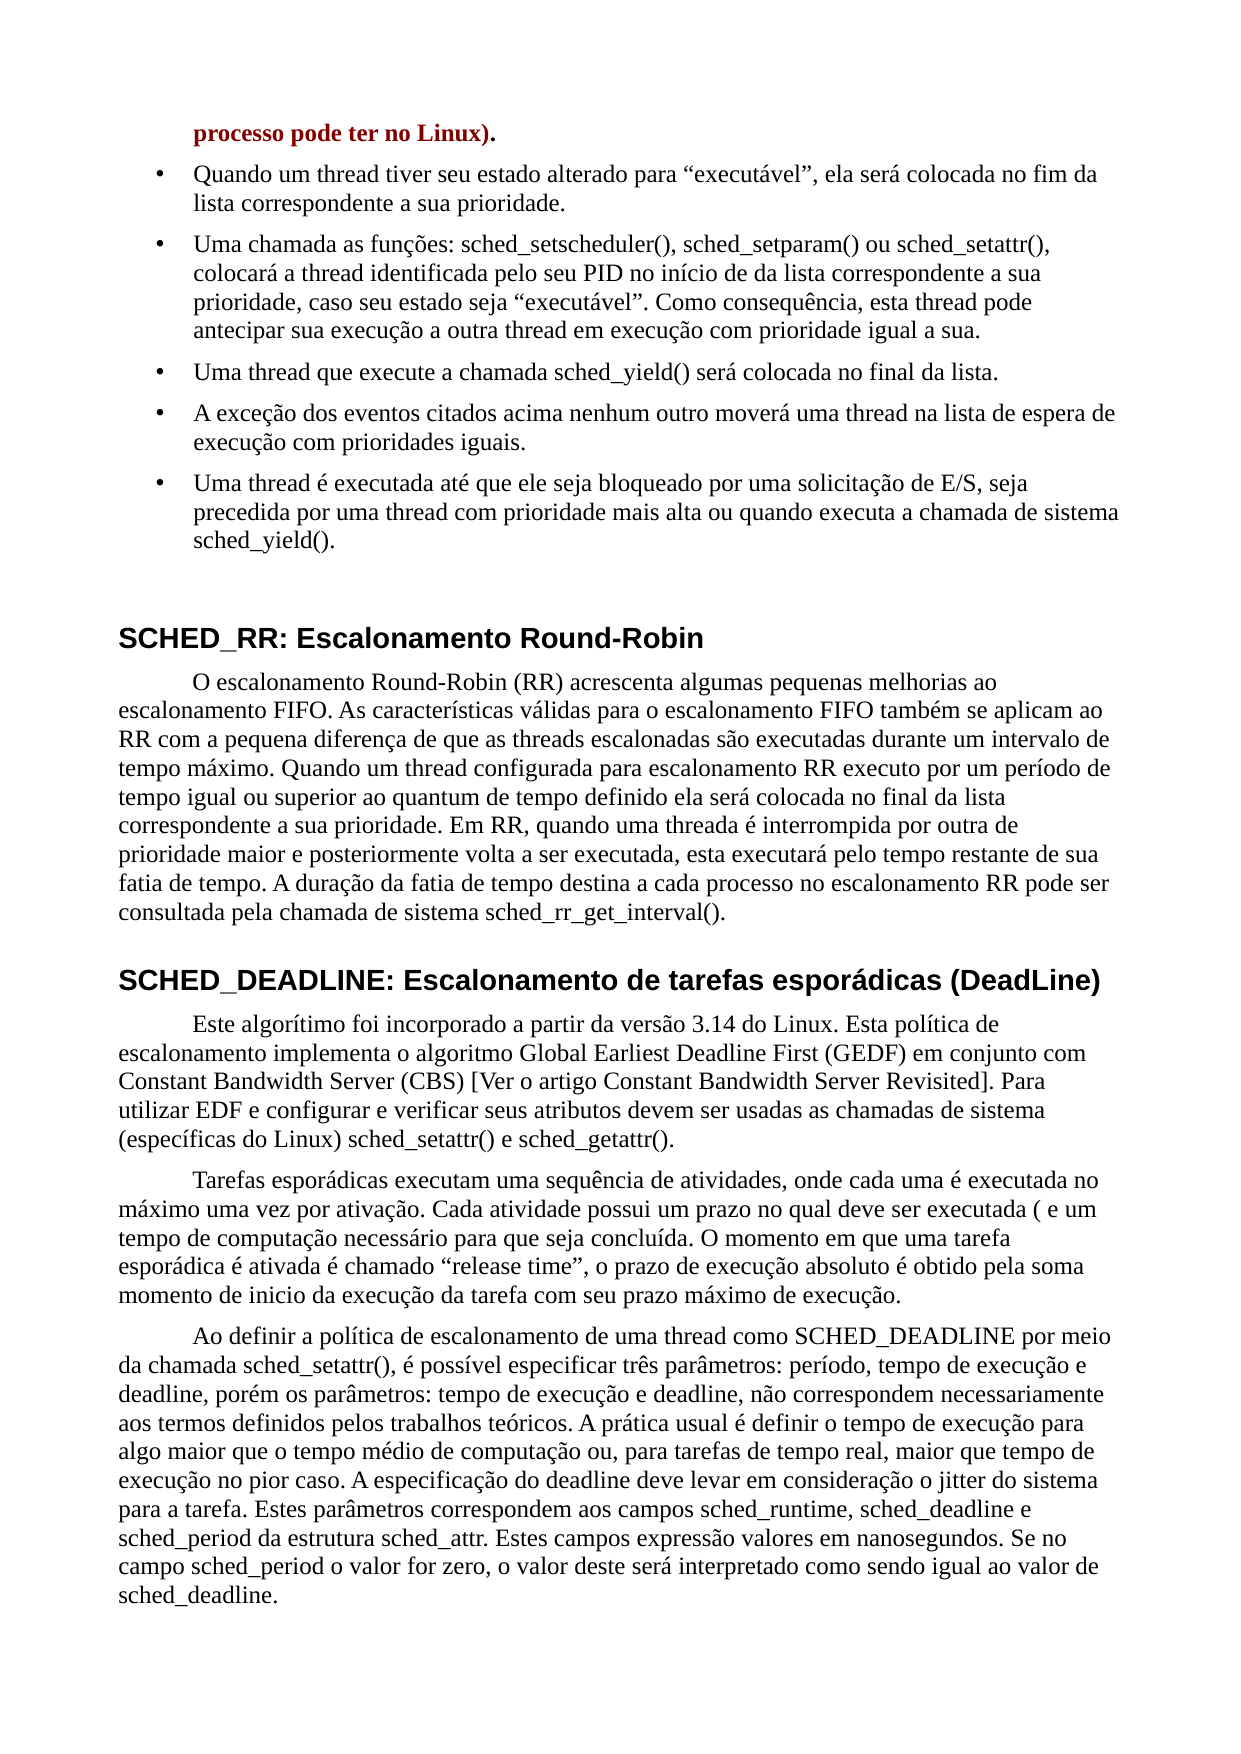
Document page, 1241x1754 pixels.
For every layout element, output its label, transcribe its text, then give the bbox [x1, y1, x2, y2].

text Ao definir a política de escalonamento de uma thread como SCHED_DEADLINE por meio da chamada sched_setattr(), é possível especificar três parâmetros: período, tempo de execução e deadline, porém os parâmetros: tempo de execução e deadline, não correspondem necessariamente aos termos definidos pelos trabalhos teóricos. A prática usual é definir o tempo de execução para algo maior que o tempo médio de computação ou, para tarefas de tempo real, maior que tempo de execução no pior caso. A especificação do deadline deve levar em consideração o jitter do sistema para a tarefa. Estes parâmetros correspondem aos campos sched_runtime, sched_deadline e sched_period da estrutura sched_attr. Estes campos expressão valores em nanosegundos. Se no campo sched_period o valor for zero, o valor deste será interpretado como sendo igual ao valor de sched_deadline. [118, 1321, 1122, 1609]
text Tarefas esporádicas executam uma sequência de atividades, onde cada uma é executada no máximo uma vez por ativação. Cada atividade possui um prazo no qual deve ser executada ( e um tempo de computação necessário para que seja concluída. O momento em que uma tarefa esporádica é ativada é chamado “release time”, o prazo de execução absoluto é obtido pela soma momento de inicio da execução da tarefa com seu prazo máximo de execução. [118, 1165, 1122, 1309]
text O escalonamento Round-Robin (RR) acrescenta algumas pequenas melhorias ao escalonamento FIFO. As características válidas para o escalonamento FIFO também se aplicam ao RR com a pequena diferença de que as threads escalonadas são executadas durante um intervalo de tempo máximo. Quando um thread configurada para escalonamento RR executo por um período de tempo igual ou superior ao quantum de tempo definido ela será colocada no final da lista correspondente a sua prioridade. Em RR, quando uma threada é interrompida por outra de prioridade maior e posteriormente volta a ser executada, esta executará pelo tempo restante de sua fatia de tempo. A duração da fatia de tempo destina a cada processo no escalonamento RR pode ser consultada pela chamada de sistema sched_rr_get_interval(). [118, 667, 1122, 925]
text Este algorítimo foi incorporado a partir da versão 3.14 do Linux. Esta política de escalonamento implementa o algoritmo Global Earliest Deadline First (GEDF) em conjunto com Constant Bandwidth Server (CBS) [Ver o artigo Constant Bandwidth Server Revisited]. Para utilizar EDF e configurar e verificar seus atributos devem ser usadas as chamadas de sistema (específicas do Linux) sched_setattr() e sched_getattr(). [118, 1009, 1122, 1153]
list processo pode ter no Linux). [156, 118, 1122, 147]
list A exceção dos eventos citados acima nenhum outro moverá uma thread na lista de espera de execução com prioridades iguais. [156, 398, 1122, 456]
list Uma thread que execute a chamada sched_yield() será colocada no final da lista. [156, 357, 1122, 386]
list Uma thread é executada até que ele seja bloqueado por uma solicitação de E/S, seja precedida por uma thread com prioridade mais alta ou quando executa a chamada de sistema sched_yield(). [156, 468, 1122, 554]
list Quando um thread tiver seu estado alterado para “executável”, ela será colocada no fim da lista correspondente a sua prioridade. [156, 159, 1122, 217]
subtitle SCHED_DEADLINE: Escalonamento de tarefas esporádicas (DeadLine) [118, 963, 1122, 996]
list Uma chamada as funções: sched_setscheduler(), sched_setparam() ou sched_setattr(), colocará a thread identificada pelo seu PID no início de da lista correspondente a sua prioridade, caso seu estado seja “executável”. Como consequência, esta thread pode antecipar sua execução a outra thread em execução com prioridade igual a sua. [156, 229, 1122, 344]
subtitle SCHED_RR: Escalonamento Round-Robin [118, 621, 1122, 654]
